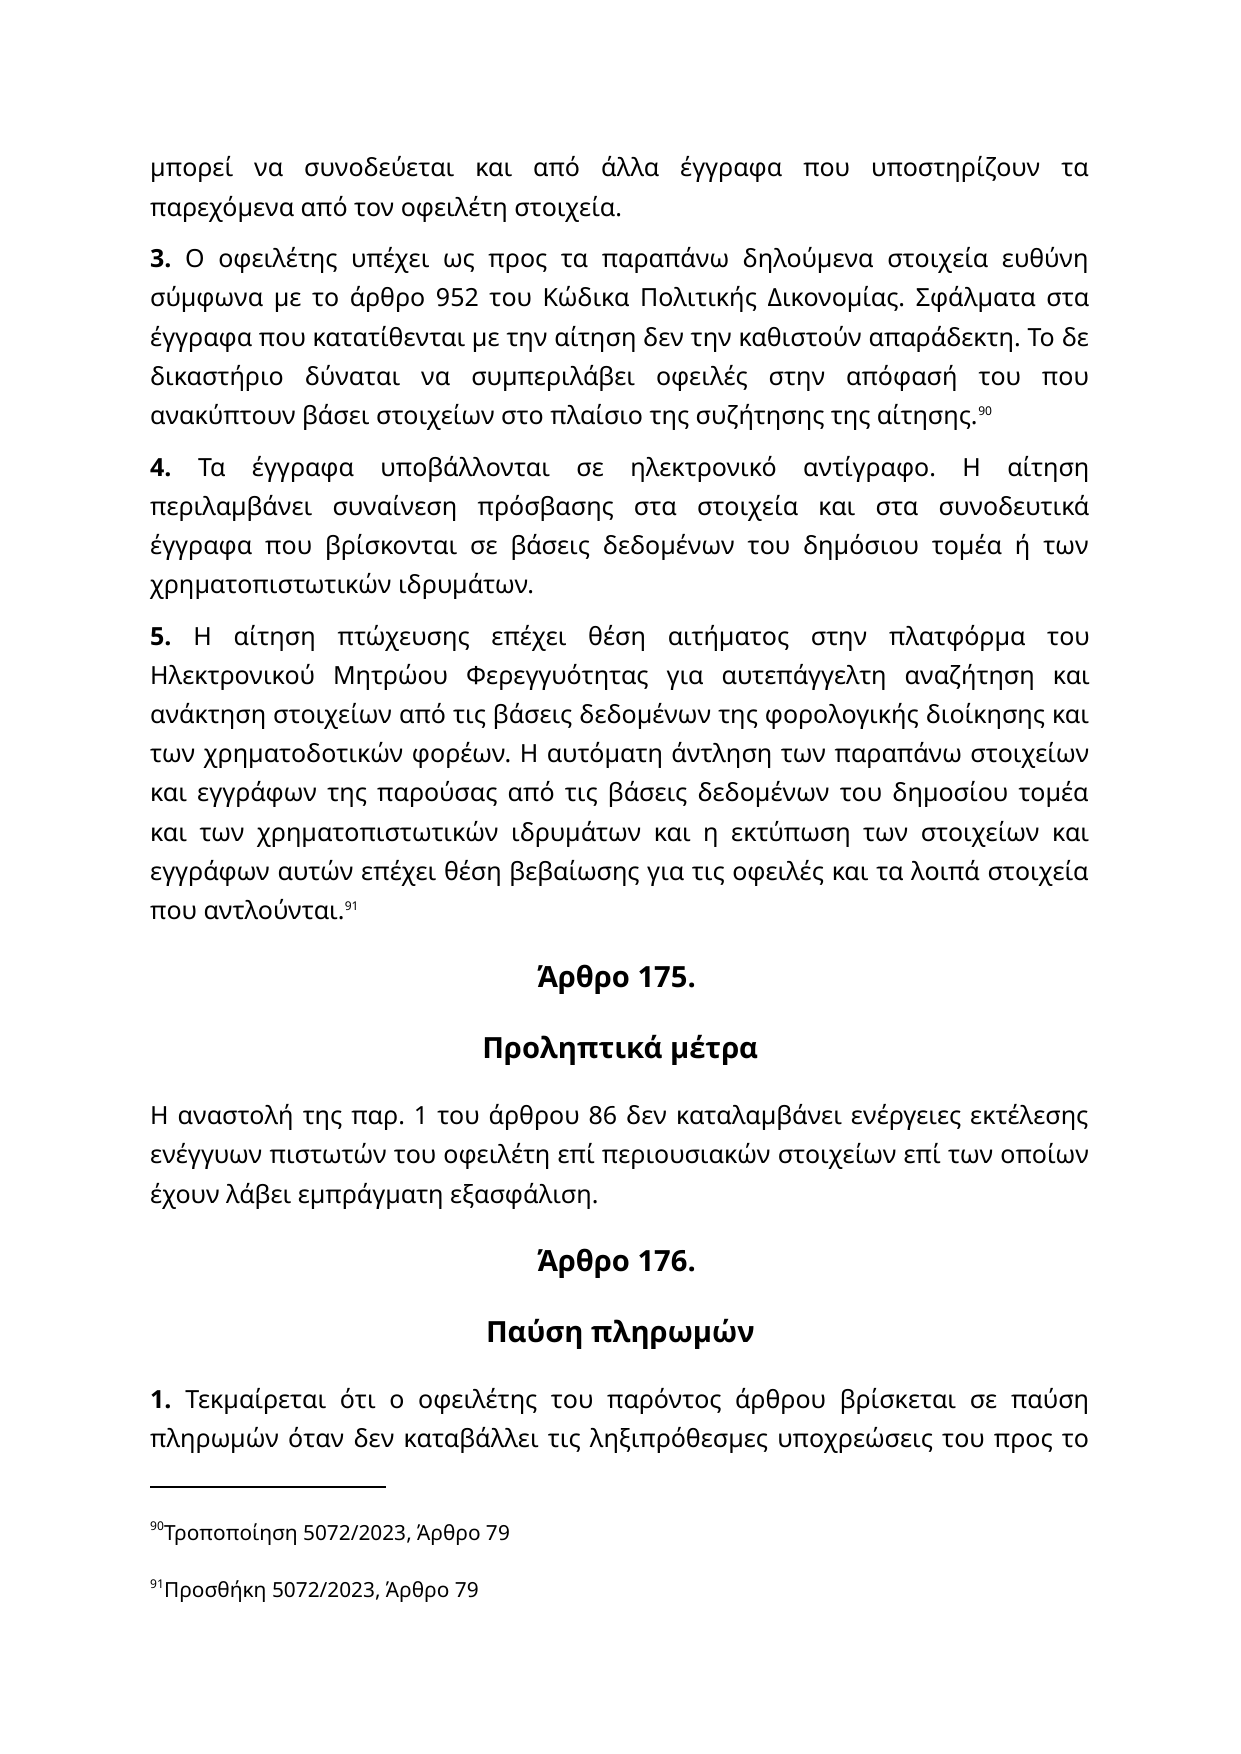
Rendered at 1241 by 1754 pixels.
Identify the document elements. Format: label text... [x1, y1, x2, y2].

subtitle Άρθρο 176. [150, 1240, 1090, 1280]
text Προσθήκη 5072/2023, Άρθρο 79 [150, 1576, 1090, 1604]
subtitle Παύση πληρωμών [150, 1311, 1090, 1351]
text Η αναστολή της παρ. 1 του άρθρου 86 δεν καταλαμβάνει ενέργειες εκτέλεσης ενέγγυων πιστωτών του οφειλέτη επί περιουσιακών στοιχείων επί των οποίων έχουν λάβει εμπράγματη εξασφάλιση. [150, 1098, 1090, 1210]
text 1. Τεκμαίρεται ότι ο οφειλέτης του παρόντος άρθρου βρίσκεται σε παύση πληρωμών όταν δεν καταβάλλει τις ληξιπρόθεσμες υποχρεώσεις του προς το [150, 1382, 1090, 1455]
subtitle Προληπτικά μέτρα [150, 1027, 1090, 1067]
text 3. Ο οφειλέτης υπέχει ως προς τα παραπάνω δηλούμενα στοιχεία ευθύνη σύμφωνα με το άρθρο 952 του Κώδικα Πολιτικής Δικονομίας. Σφάλματα στα έγγραφα που κατατίθενται με την αίτηση δεν την καθιστούν απαράδεκτη. Το δε δικαστήριο δύναται να συμπεριλάβει οφειλές στην απόφασή του που ανακύπτουν βάσει στοιχείων στο πλαίσιο της συζήτησης της αίτησης. [150, 241, 1090, 432]
subtitle Άρθρο 175. [150, 957, 1090, 996]
text 5. Η αίτηση πτώχευσης επέχει θέση αιτήματος στην πλατφόρμα του Ηλεκτρονικού Μητρώου Φερεγγυότητας για αυτεπάγγελτη αναζήτηση και ανάκτηση στοιχείων από τις βάσεις δεδομένων της φορολογικής διοίκησης και των χρηματοδοτικών φορέων. Η αυτόματη άντληση των παραπάνω στοιχείων και εγγράφων της παρούσας από τις βάσεις δεδομένων του δημοσίου τομέα και των χρηματοπιστωτικών ιδρυμάτων και η εκτύπωση των στοιχείων και εγγράφων αυτών επέχει θέση βεβαίωσης για τις οφειλές και τα λοιπά στοιχεία που αντλούνται. [150, 618, 1090, 927]
text μπορεί να συνοδεύεται και από άλλα έγγραφα που υποστηρίζουν τα παρεχόμενα από τον οφειλέτη στοιχεία. [150, 150, 1090, 223]
text Τροποποίηση 5072/2023, Άρθρο 79 [150, 1518, 1090, 1546]
text 4. Τα έγγραφα υποβάλλονται σε ηλεκτρονικό αντίγραφο. Η αίτηση περιλαμβάνει συναίνεση πρόσβασης στα στοιχεία και στα συνοδευτικά έγγραφα που βρίσκονται σε βάσεις δεδομένων του δημόσιου τομέα ή των χρηματοπιστωτικών ιδρυμάτων. [150, 449, 1090, 601]
